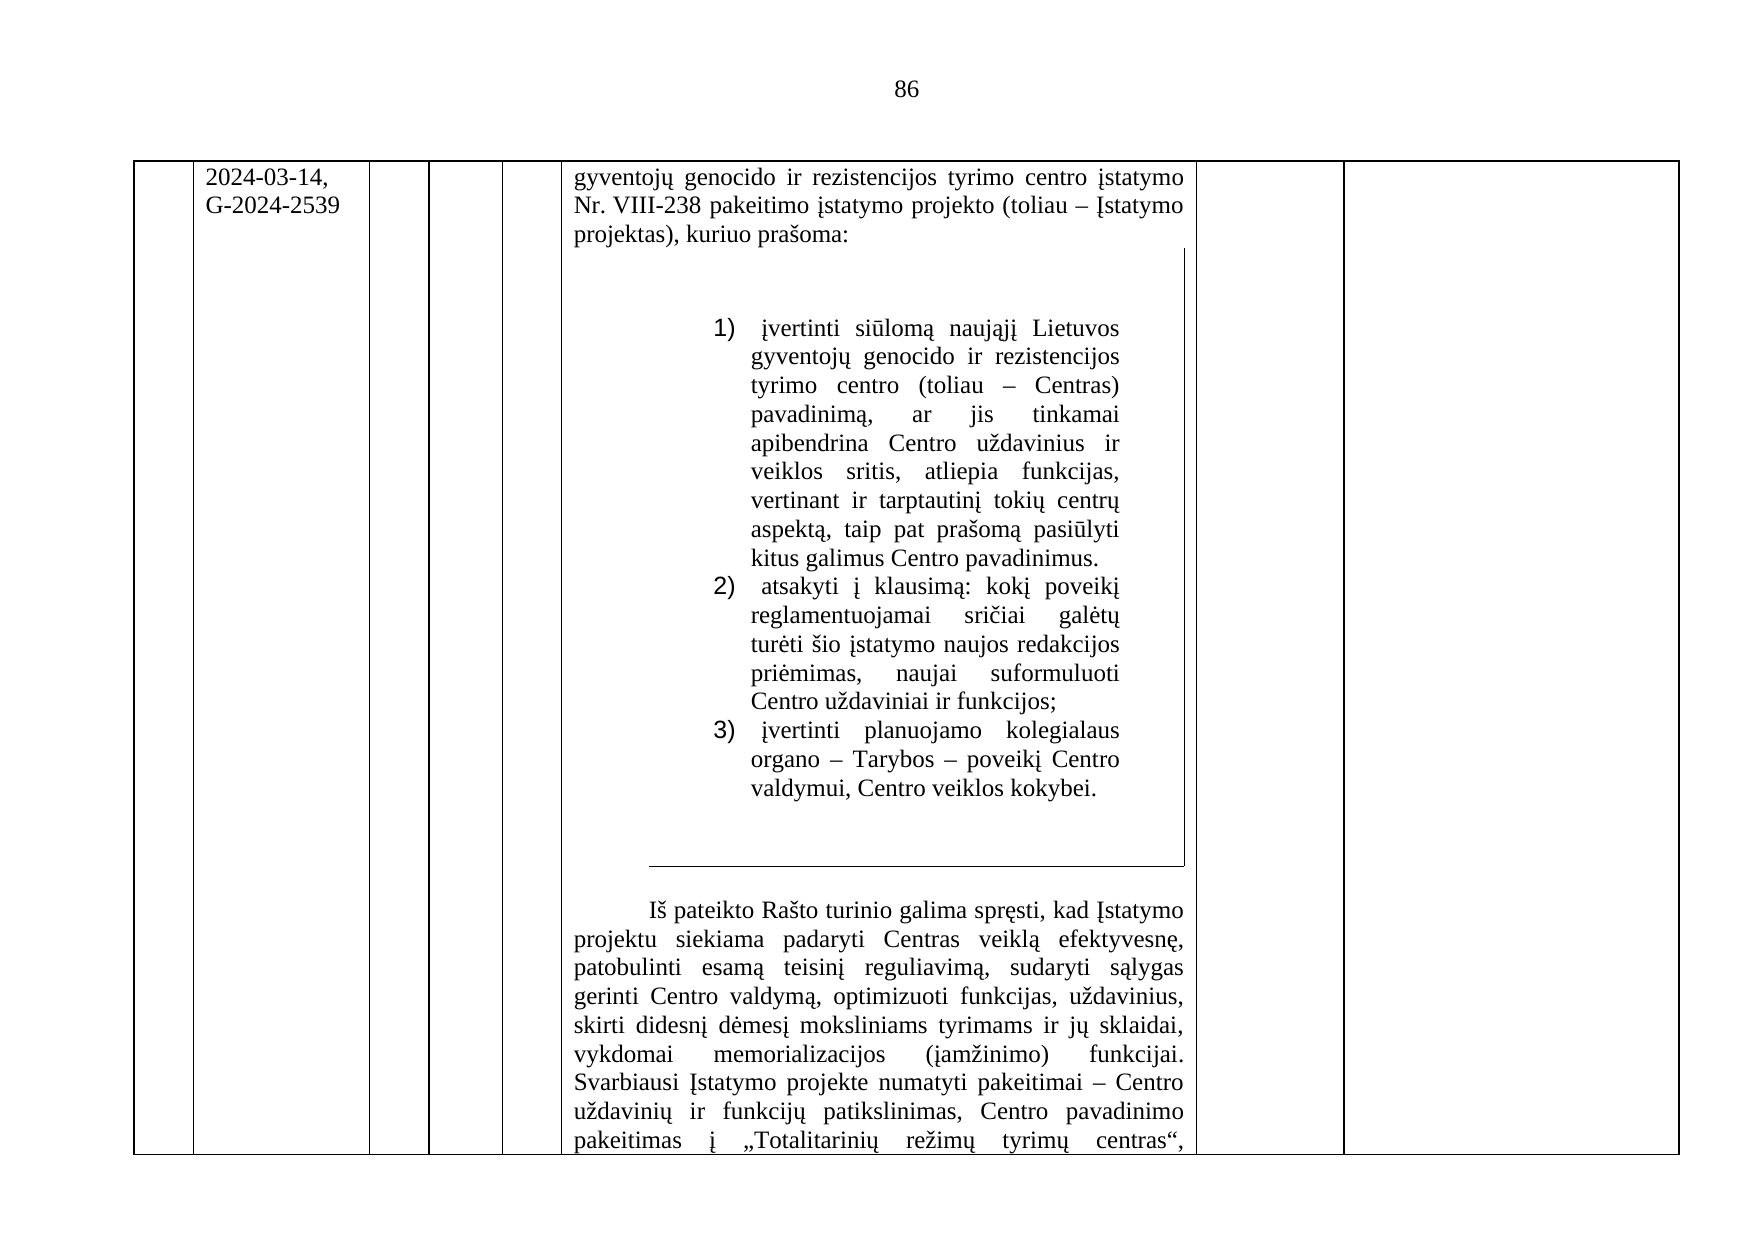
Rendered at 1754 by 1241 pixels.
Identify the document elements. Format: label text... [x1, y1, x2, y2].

table_cell gyventojų genocido ir rezistencijos tyrimo centro įstatymo Nr. VIII-238 pakeitimo įstatymo projekto (toliau – Įstatymo projektas), kuriuo prašoma: įvertinti siūlomą naująjį Lietuvos gyventojų genocido ir rezistencijos tyrimo centro (toliau – Centras) pavadinimą, ar jis tinkamai apibendrina Centro uždavinius ir veiklos sritis, atliepia funkcijas, vertinant ir tarptautinį tokių centrų aspektą, taip pat prašomą pasiūlyti kitus galimus Centro pavadinimus. atsakyti į klausimą: kokį poveikį reglamentuojamai sričiai galėtų turėti šio įstatymo naujos redakcijos priėmimas, naujai suformuluoti Centro uždaviniai ir funkcijos; įvertinti planuojamo kolegialaus organo – Tarybos – poveikį Centro valdymui, Centro veiklos kokybei. Iš pateikto Rašto turinio galima spręsti, kad Įstatymo projektu siekiama padaryti Centras veiklą efektyvesnę, patobulinti esamą teisinį reguliavimą, sudaryti sąlygas gerinti Centro valdymą, optimizuoti funkcijas, uždavinius, skirti didesnį dėmesį moksliniams tyrimams ir jų sklaidai, vykdomai memorializacijos (įamžinimo) funkcijai. Svarbiausi Įstatymo projekte numatyti pakeitimai – Centro uždavinių ir funkcijų patikslinimas, Centro pavadinimo pakeitimas į „Totalitarinių režimų tyrimų centras“, [562, 162, 1196, 1154]
table_cell [370, 162, 428, 1154]
table_cell [135, 162, 193, 1154]
table_cell [503, 162, 561, 1154]
table_cell [430, 162, 502, 1154]
table_cell [1345, 162, 1678, 1154]
table_cell [1197, 162, 1343, 1154]
table_cell 2024-03-14, G-2024-2539 [194, 162, 369, 1154]
